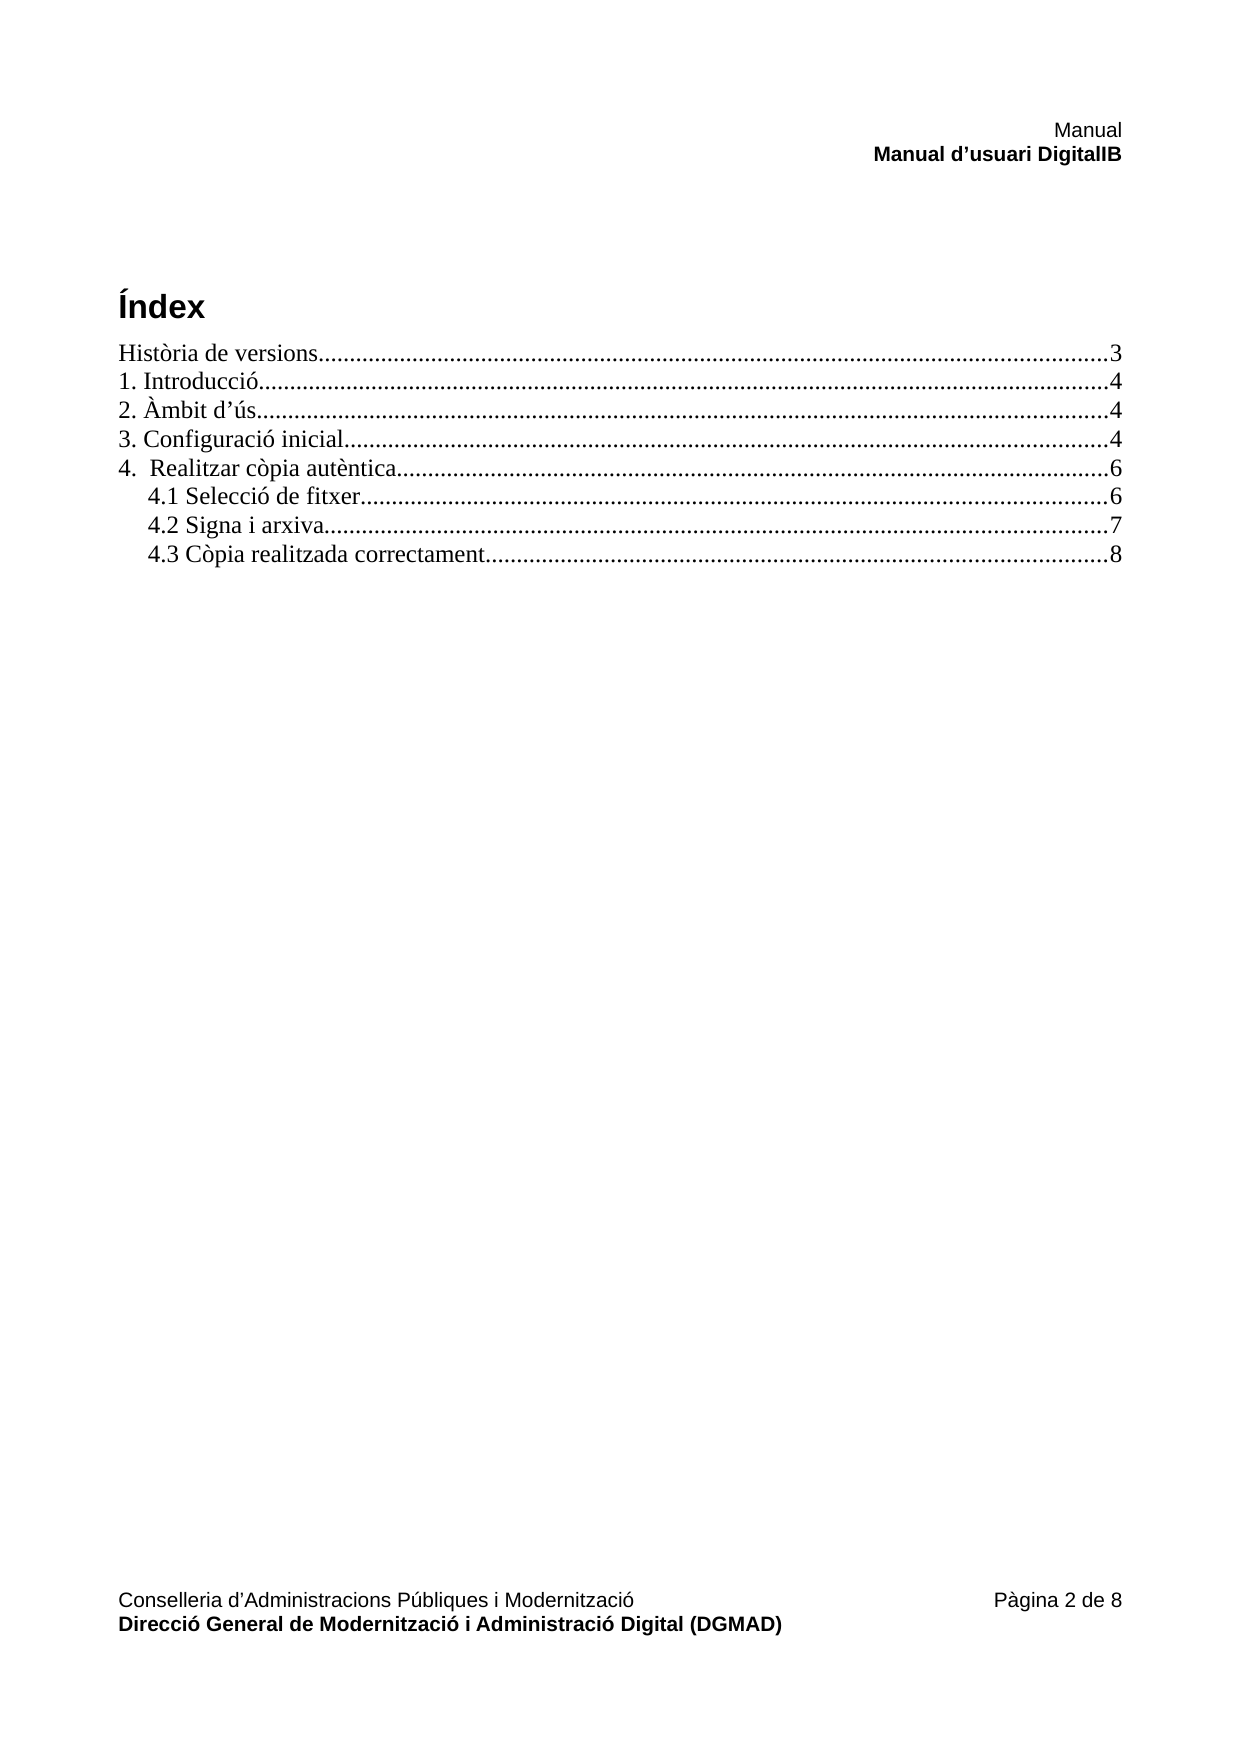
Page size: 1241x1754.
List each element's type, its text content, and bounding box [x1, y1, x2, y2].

subtitle Índex [118, 287, 1122, 325]
text 4. Realitzar còpia autèntica 6 [118, 453, 1122, 481]
text 3. Configuració inicial 4 [118, 424, 1122, 453]
text 2. Àmbit d’ús 4 [118, 395, 1122, 424]
text 1. Introducció 4 [118, 366, 1122, 395]
text Història de versions 3 [118, 338, 1122, 366]
text 4.3 Còpia realitzada correctament 8 [148, 539, 1122, 568]
text 4.2 Signa i arxiva 7 [148, 510, 1122, 539]
text 4.1 Selecció de fitxer 6 [148, 481, 1122, 510]
